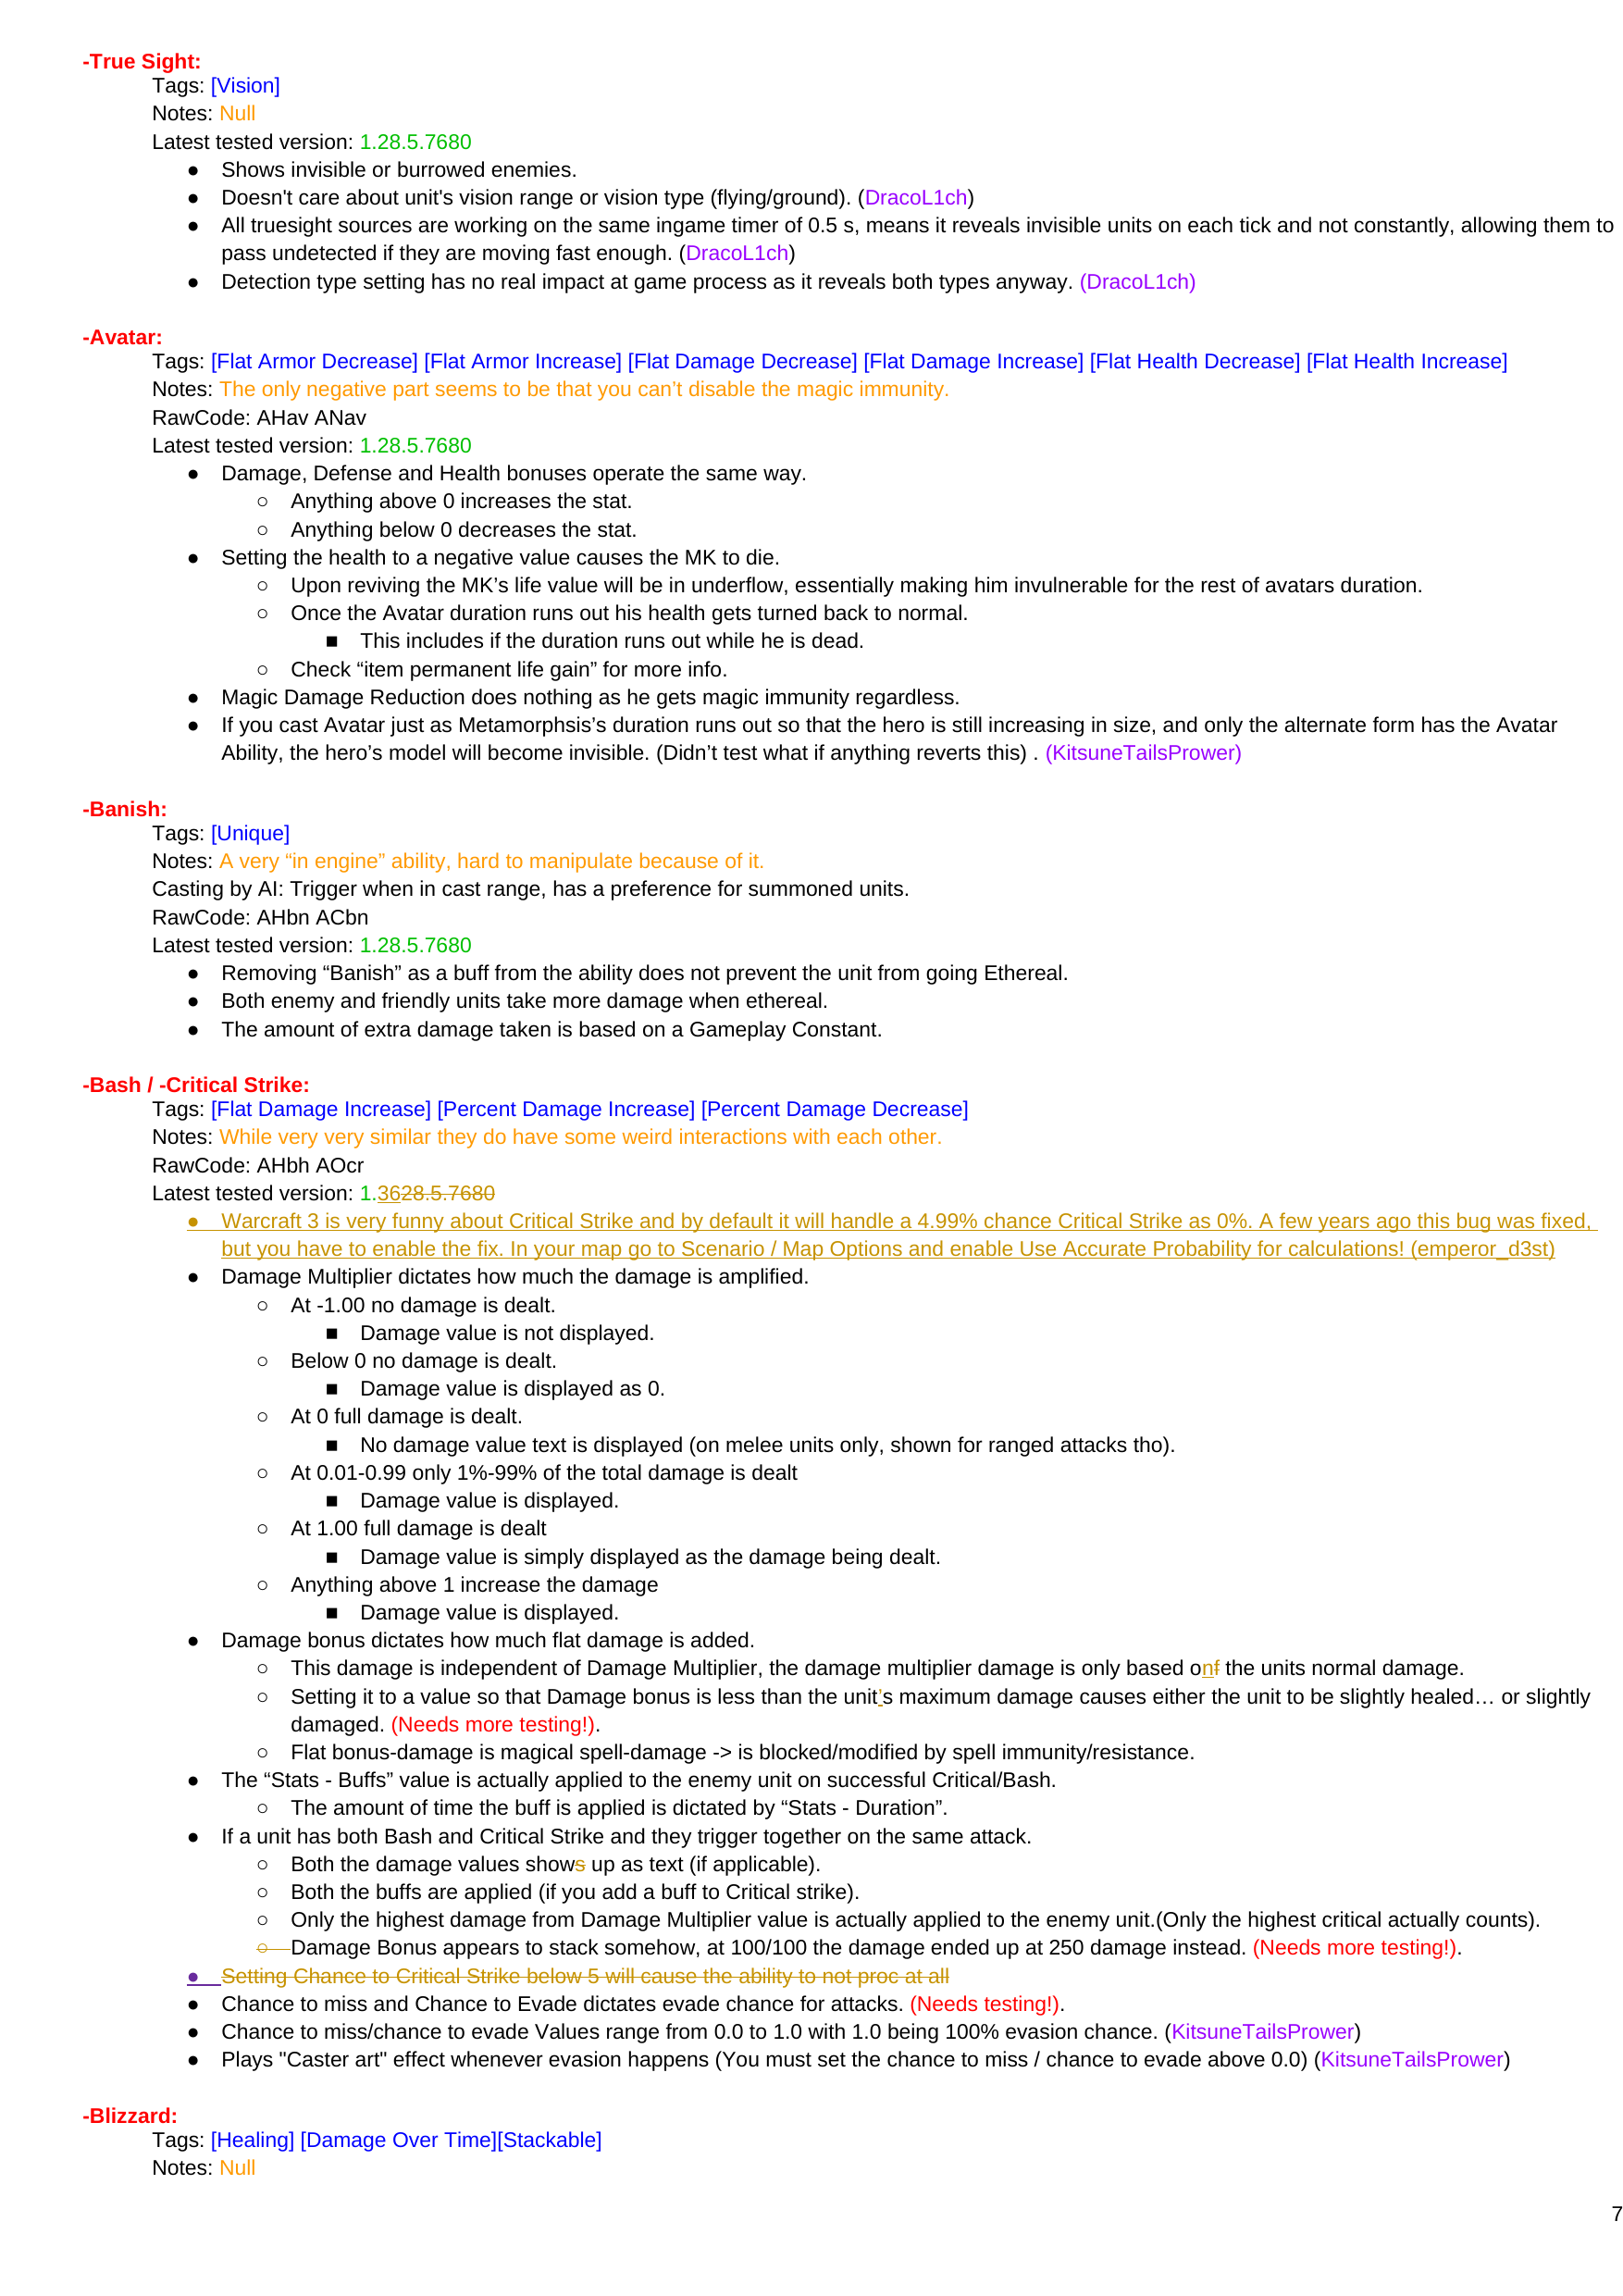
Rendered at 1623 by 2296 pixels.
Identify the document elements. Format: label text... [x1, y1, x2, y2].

text Tags: [Flat Damage Increase] [Percent Damage Increase] [Percent Damage Decrease] [13, 1097, 1623, 1122]
list At 1.00 full damage is dealt [256, 1516, 1623, 1541]
list Only the highest damage from Damage Multiplier value is actually applied to the enemy unit.(Only the highest critical actually counts). [256, 1907, 1623, 1932]
list Damage value is not displayed. [326, 1321, 1623, 1345]
list Both enemy and friendly units take more damage when ethereal. [187, 988, 1623, 1012]
list Detection type setting has no real impact at game process as it reveals both types anyway. (DracoL1ch) [187, 269, 1623, 293]
list At -1.00 no damage is dealt. [256, 1293, 1623, 1317]
text Notes: Null [82, 2155, 1623, 2180]
list Both the buffs are applied (if you add a buff to Critical strike). [256, 1880, 1623, 1904]
text Notes: While very very similar they do have some weird interactions with each other. [82, 1124, 1623, 1149]
list Damage, Defense and Health bonuses operate the same way. [187, 461, 1623, 485]
list If a unit has both Bash and Critical Strike and they trigger together on the same attack. [187, 1824, 1623, 1848]
text RawCode: AHbh AOcr [82, 1153, 1623, 1177]
text Tags: [Healing] [Damage Over Time][Stackable] [13, 2128, 1623, 2152]
list At 0.01-0.99 only 1%-99% of the total damage is dealt [256, 1460, 1623, 1484]
list Damage Multiplier dictates how much the damage is amplified. [187, 1264, 1623, 1289]
list Damage Bonus appears to stack somehow, at 100/100 the damage ended up at 250 damage instead. (Needs more testing!). [256, 1935, 1623, 1960]
list Doesn't care about unit's vision range or vision type (flying/ground). (DracoL1ch) [187, 185, 1623, 209]
list Damage value is displayed as 0. [326, 1376, 1623, 1401]
list Anything above 1 increase the damage [256, 1572, 1623, 1596]
subtitle -Bash / -Critical Strike: [13, 1073, 1623, 1097]
subtitle -Avatar: [13, 325, 1623, 349]
text RawCode: AHav ANav [82, 405, 1623, 429]
text Notes: A very “in engine” ability, hard to manipulate because of it. [82, 849, 1623, 873]
list All truesight sources are working on the same ingame timer of 0.5 s, means it reveals invisible units on each tick and not constantly, allowing them to pass undetected if they are moving fast enough. (DracoL1ch) [187, 213, 1623, 266]
list Anything below 0 decreases the stat. [256, 516, 1623, 541]
subtitle -True Sight: [13, 49, 1623, 73]
list At 0 full damage is dealt. [256, 1404, 1623, 1429]
text Latest tested version: 1.28.5.7680 [82, 933, 1623, 957]
list Warcraft 3 is very funny about Critical Strike and by default it will handle a 4.99% chance Critical Strike as 0%. A few years ago this bug was fixed, but you have to enable the fix. In your map go to Scenario / Map Options and enable Use Accurate Probability for calculations! (emperor_d3st) [187, 1209, 1623, 1261]
subtitle -Banish: [13, 797, 1623, 821]
list Damage value is simply displayed as the damage being dealt. [326, 1544, 1623, 1569]
list Damage bonus dictates how much flat damage is added. [187, 1628, 1623, 1653]
list Flat bonus-damage is magical spell-damage -> is blocked/modified by spell immunity/resistance. [256, 1740, 1623, 1764]
text Notes: The only negative part seems to be that you can’t disable the magic immunity. [82, 377, 1623, 402]
list Setting it to a value so that Damage bonus is less than the unit’s maximum damage causes either the unit to be slightly healed… or slightly damaged. (Needs more testing!). [256, 1683, 1623, 1736]
text Tags: [Vision] [13, 73, 1623, 97]
text Latest tested version: 1.36 [82, 1181, 1623, 1205]
text Latest tested version: 1.28.5.7680 [82, 129, 1623, 154]
list Shows invisible or burrowed enemies. [187, 157, 1623, 181]
list Removing “Banish” as a buff from the ability does not prevent the unit from going Ethereal. [187, 961, 1623, 985]
list Damage value is displayed. [326, 1600, 1623, 1624]
text Tags: [Flat Armor Decrease] [Flat Armor Increase] [Flat Damage Decrease] [Flat Damage Increase] [Flat Health Decrease] [Flat Health Increase] [13, 349, 1623, 374]
list Chance to miss and Chance to Evade dictates evade chance for attacks. (Needs testing!). [187, 1992, 1623, 2016]
text Tags: [Unique] [13, 821, 1623, 845]
list Both the damage values show up as text (if applicable). [256, 1852, 1623, 1876]
list Check “item permanent life gain” for more info. [256, 656, 1623, 681]
text RawCode: AHbn ACbn [82, 905, 1623, 929]
list The “Stats - Buffs” value is actually applied to the enemy unit on successful Critical/Bash. [187, 1768, 1623, 1793]
list Damage value is displayed. [326, 1488, 1623, 1512]
list Upon reviving the MK’s life value will be in underflow, essentially making him invulnerable for the rest of avatars duration. [256, 573, 1623, 597]
list Below 0 no damage is dealt. [256, 1348, 1623, 1372]
text Casting by AI: Trigger when in cast range, has a preference for summoned units. [82, 876, 1623, 901]
list Plays "Caster art" effect whenever evasion happens (You must set the chance to miss / chance to evade above 0.0) (KitsuneTailsPrower) [187, 2047, 1623, 2072]
subtitle -Blizzard: [13, 2104, 1623, 2128]
list Setting the health to a negative value causes the MK to die. [187, 545, 1623, 569]
list Magic Damage Reduction does nothing as he gets magic immunity regardless. [187, 685, 1623, 709]
list If you cast Avatar just as Metamorphsis’s duration runs out so that the hero is still increasing in size, and only the alternate form has the Avatar Ability, the hero’s model will become invisible. (Didn’t test what if anything reverts this) . (KitsuneTailsPrower) [187, 713, 1623, 765]
list Chance to miss/chance to evade Values range from 0.0 to 1.0 with 1.0 being 100% evasion chance. (KitsuneTailsPrower) [187, 2019, 1623, 2043]
text Notes: Null [82, 101, 1623, 126]
list This damage is independent of Damage Multiplier, the damage multiplier damage is only based on the units normal damage. [256, 1656, 1623, 1681]
list No damage value text is displayed (on melee units only, shown for ranged attacks tho). [326, 1433, 1623, 1457]
list Once the Avatar duration runs out his health gets turned back to normal. [256, 601, 1623, 626]
list This includes if the duration runs out while he is dead. [326, 628, 1623, 653]
list The amount of time the buff is applied is dictated by “Stats - Duration”. [256, 1795, 1623, 1820]
list Anything above 0 increases the stat. [256, 489, 1623, 514]
list The amount of extra damage taken is based on a Gameplay Constant. [187, 1016, 1623, 1041]
text Latest tested version: 1.28.5.7680 [82, 433, 1623, 457]
